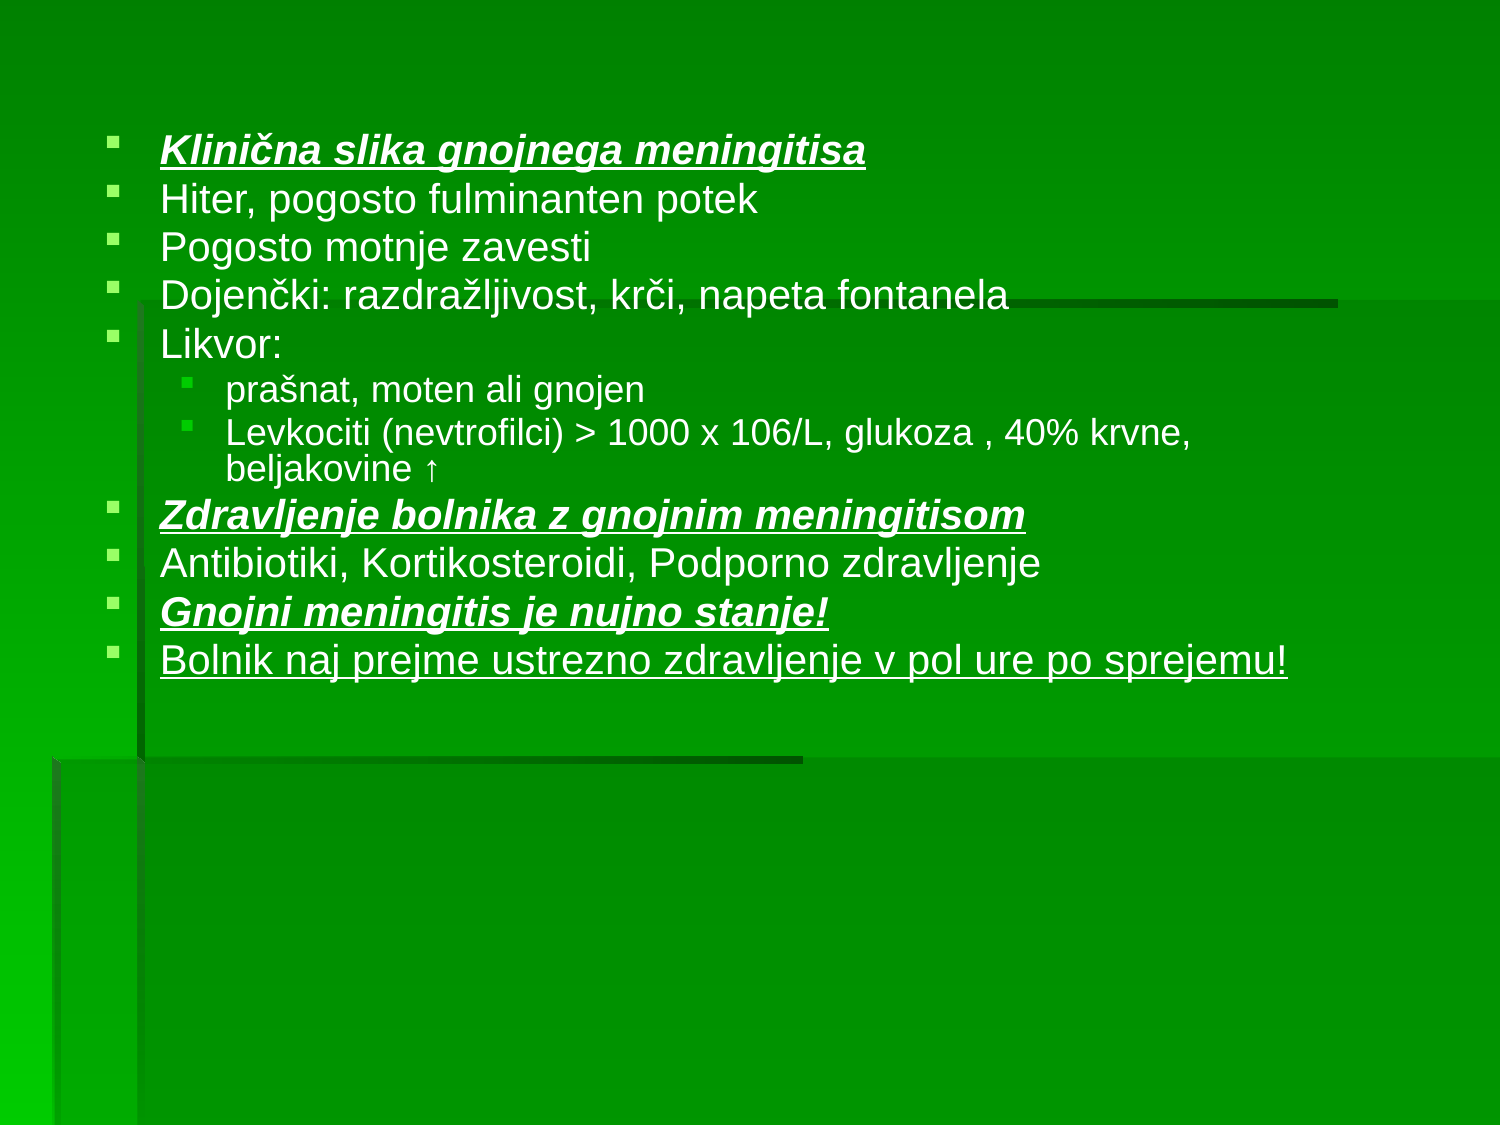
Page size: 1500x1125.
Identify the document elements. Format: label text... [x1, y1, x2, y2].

list Klinična slika gnojnega meningitisa Hiter, pogosto fulminanten potek Pogosto motnje zavesti Dojenčki: razdražljivost, krči, napeta fontanela Likvor: prašnat, moten ali gnojen Levkociti (nevtrofilci) > 1000 x 106/L, glukoza , 40% krvne, beljakovine ↑ Zdravljenje bolnika z gnojnim meningitisom Antibiotiki, Kortikosteroidi, Podporno zdravljenje Gnojni meningitis je nujno stanje! Bolnik naj prejme ustrezno zdravljenje v pol ure po sprejemu! [88, 125, 1403, 813]
